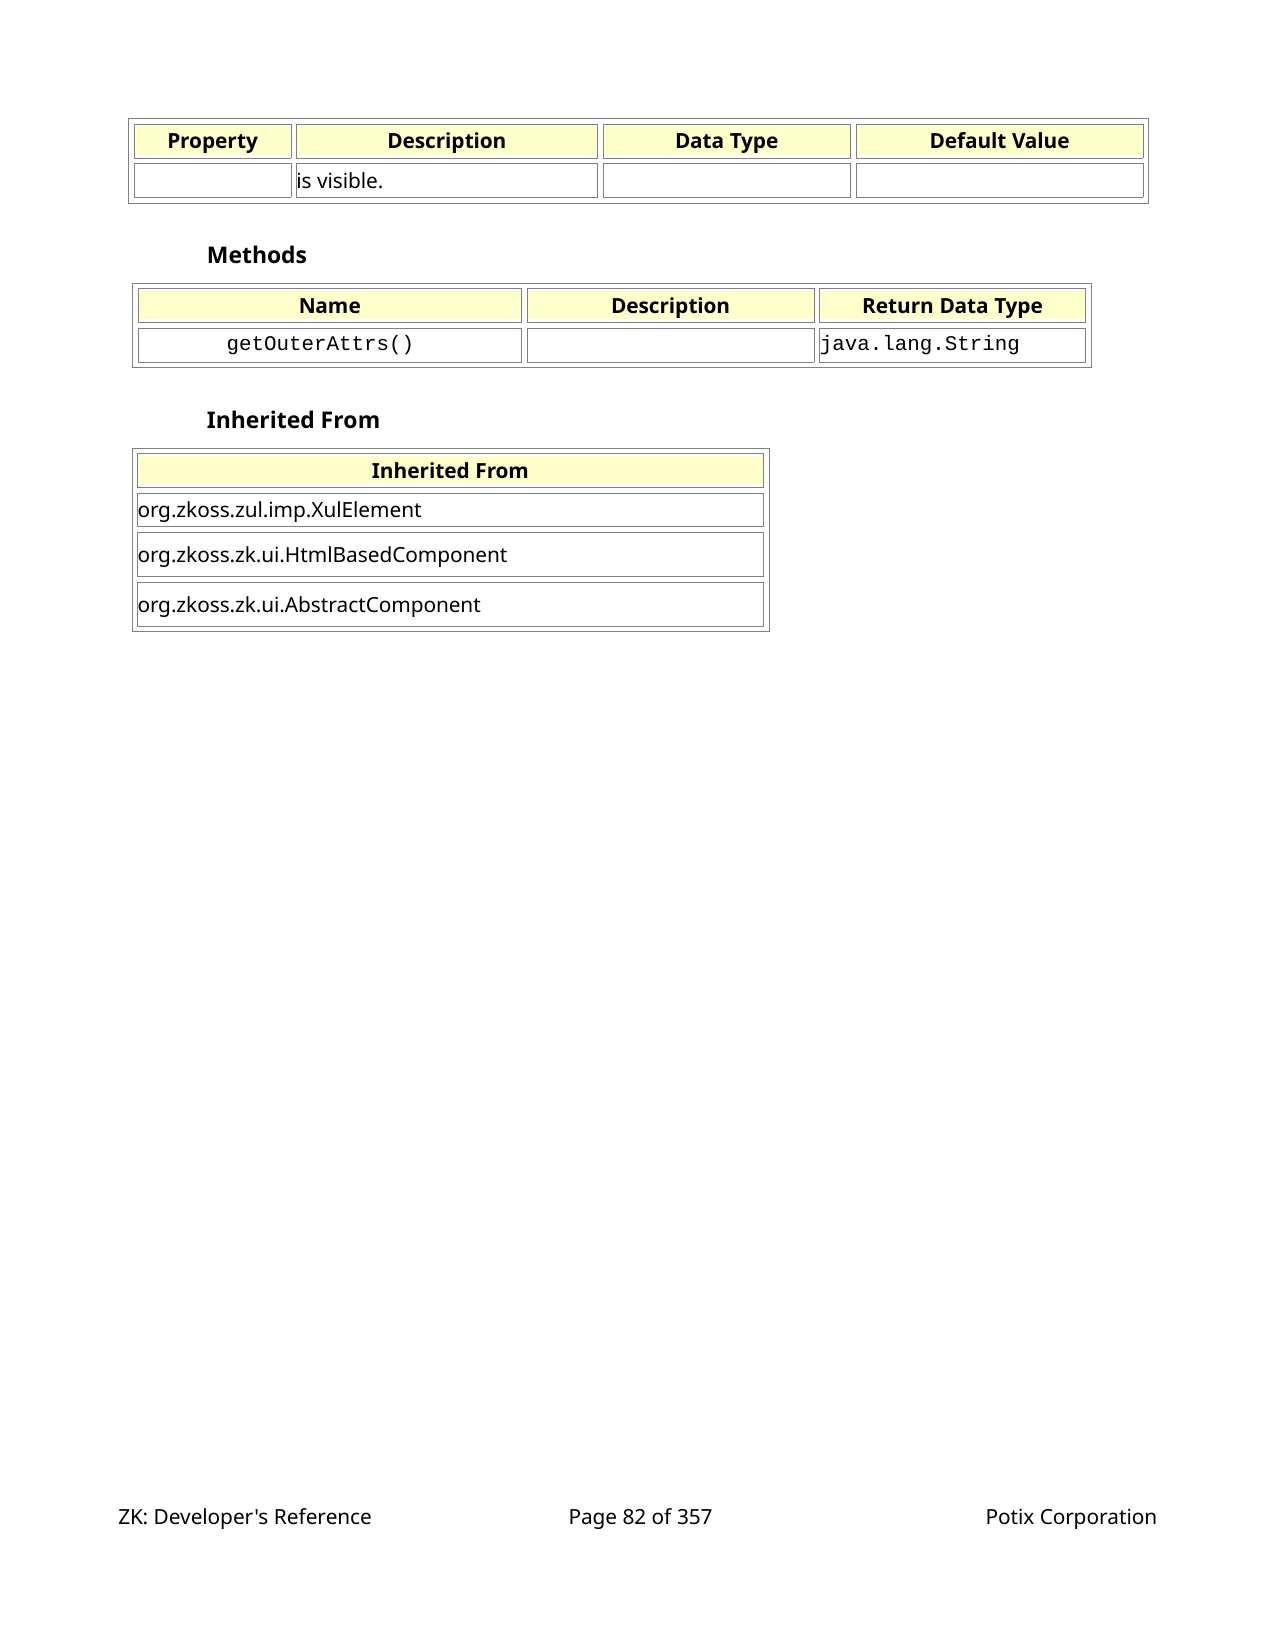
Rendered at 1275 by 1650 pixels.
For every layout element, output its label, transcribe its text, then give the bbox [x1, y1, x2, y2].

table_header Name [135, 284, 524, 322]
table_header Description [524, 284, 817, 322]
table_cell java.lang.String [817, 322, 1088, 362]
subtitle Methods [207, 239, 1157, 270]
table_header Property [131, 119, 293, 158]
table_header Default Value [853, 119, 1146, 158]
table_cell [131, 158, 293, 197]
table_header Return Data Type [817, 284, 1088, 322]
table_header Data Type [600, 119, 853, 158]
table_cell getOuterAttrs() [135, 322, 524, 362]
table_cell [528, 329, 814, 362]
table_header Description [293, 119, 600, 158]
table_cell org.zkoss.zul.imp.XulElement [134, 487, 766, 526]
subtitle Inherited From [207, 404, 1157, 435]
table_cell is visible. [293, 158, 600, 197]
table_cell [853, 158, 1146, 197]
table_header Inherited From [134, 449, 766, 487]
table_cell org.zkoss.zk.ui.AbstractComponent [134, 576, 766, 626]
table_cell org.zkoss.zk.ui.HtmlBasedComponent [134, 526, 766, 576]
table_cell [600, 158, 853, 197]
table_cell [524, 322, 817, 362]
